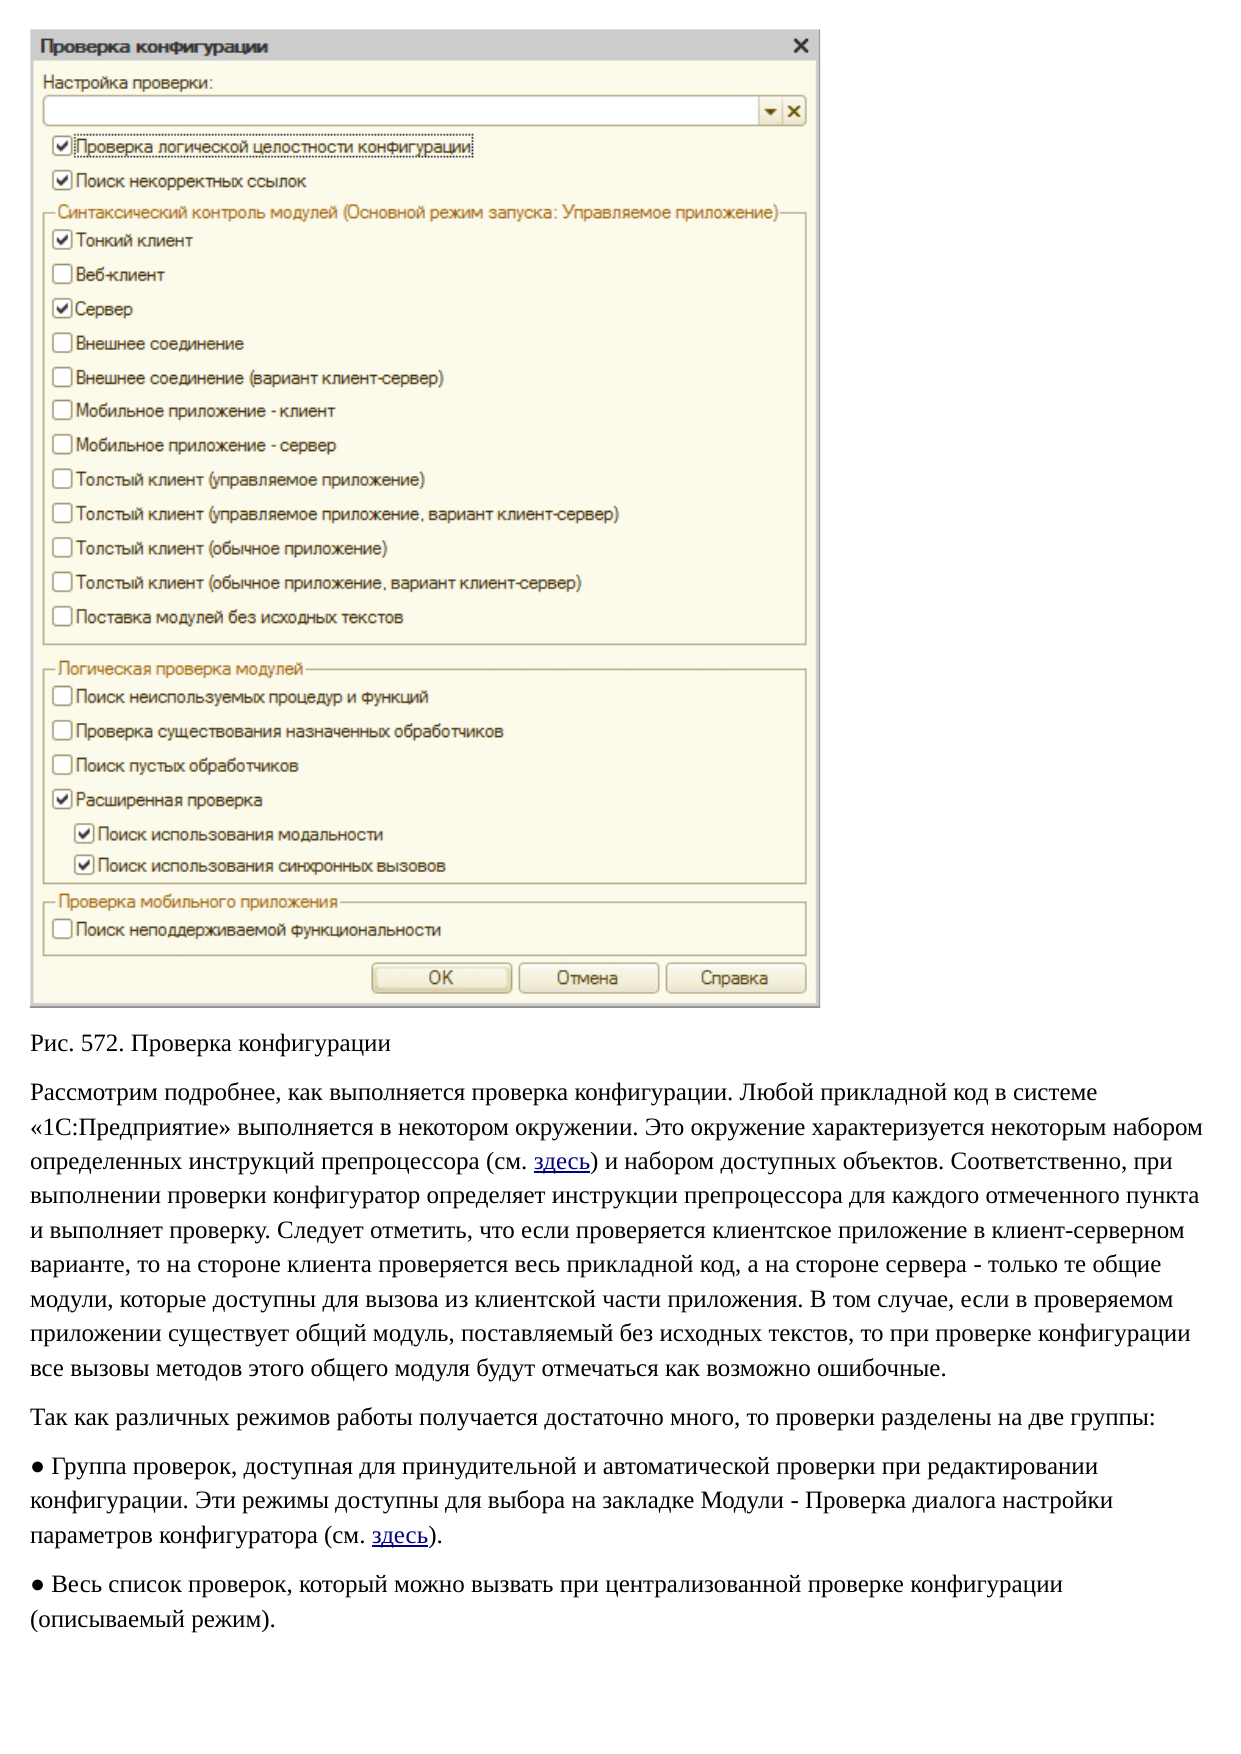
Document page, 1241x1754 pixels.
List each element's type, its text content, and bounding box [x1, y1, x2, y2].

text ● Группа проверок, доступная для принудительной и автоматической проверки при редактировании конфигурации. Эти режимы доступны для выбора на закладке Модули ‑ Проверка диалога настройки параметров конфигуратора (см. здесь). [30, 1451, 1211, 1549]
picture [29, 28, 821, 1008]
text Так как различных режимов работы получается достаточно много, то проверки разделены на две группы: [30, 1402, 1211, 1431]
text Рис. 572. Проверка конфигурации [30, 1028, 1211, 1057]
text Рассмотрим подробнее, как выполняется проверка конфигурации. Любой прикладной код в системе «1С:Предприятие» выполняется в некотором окружении. Это окружение характеризуется некоторым набором определенных инструкций препроцессора (см. здесь) и набором доступных объектов. Соответственно, при выполнении проверки конфигуратор определяет инструкции препроцессора для каждого отмеченного пункта и выполняет проверку. Следует отметить, что если проверяется клиентское приложение в клиент-серверном варианте, то на стороне клиента проверяется весь прикладной код, а на стороне сервера ‑ только те общие модули, которые доступны для вызова из клиентской части приложения. В том случае, если в проверяемом приложении существует общий модуль, поставляемый без исходных текстов, то при проверке конфигурации все вызовы методов этого общего модуля будут отмечаться как возможно ошибочные. [30, 1077, 1211, 1382]
text ● Весь список проверок, который можно вызвать при централизованной проверке конфигурации (описываемый режим). [30, 1569, 1211, 1632]
